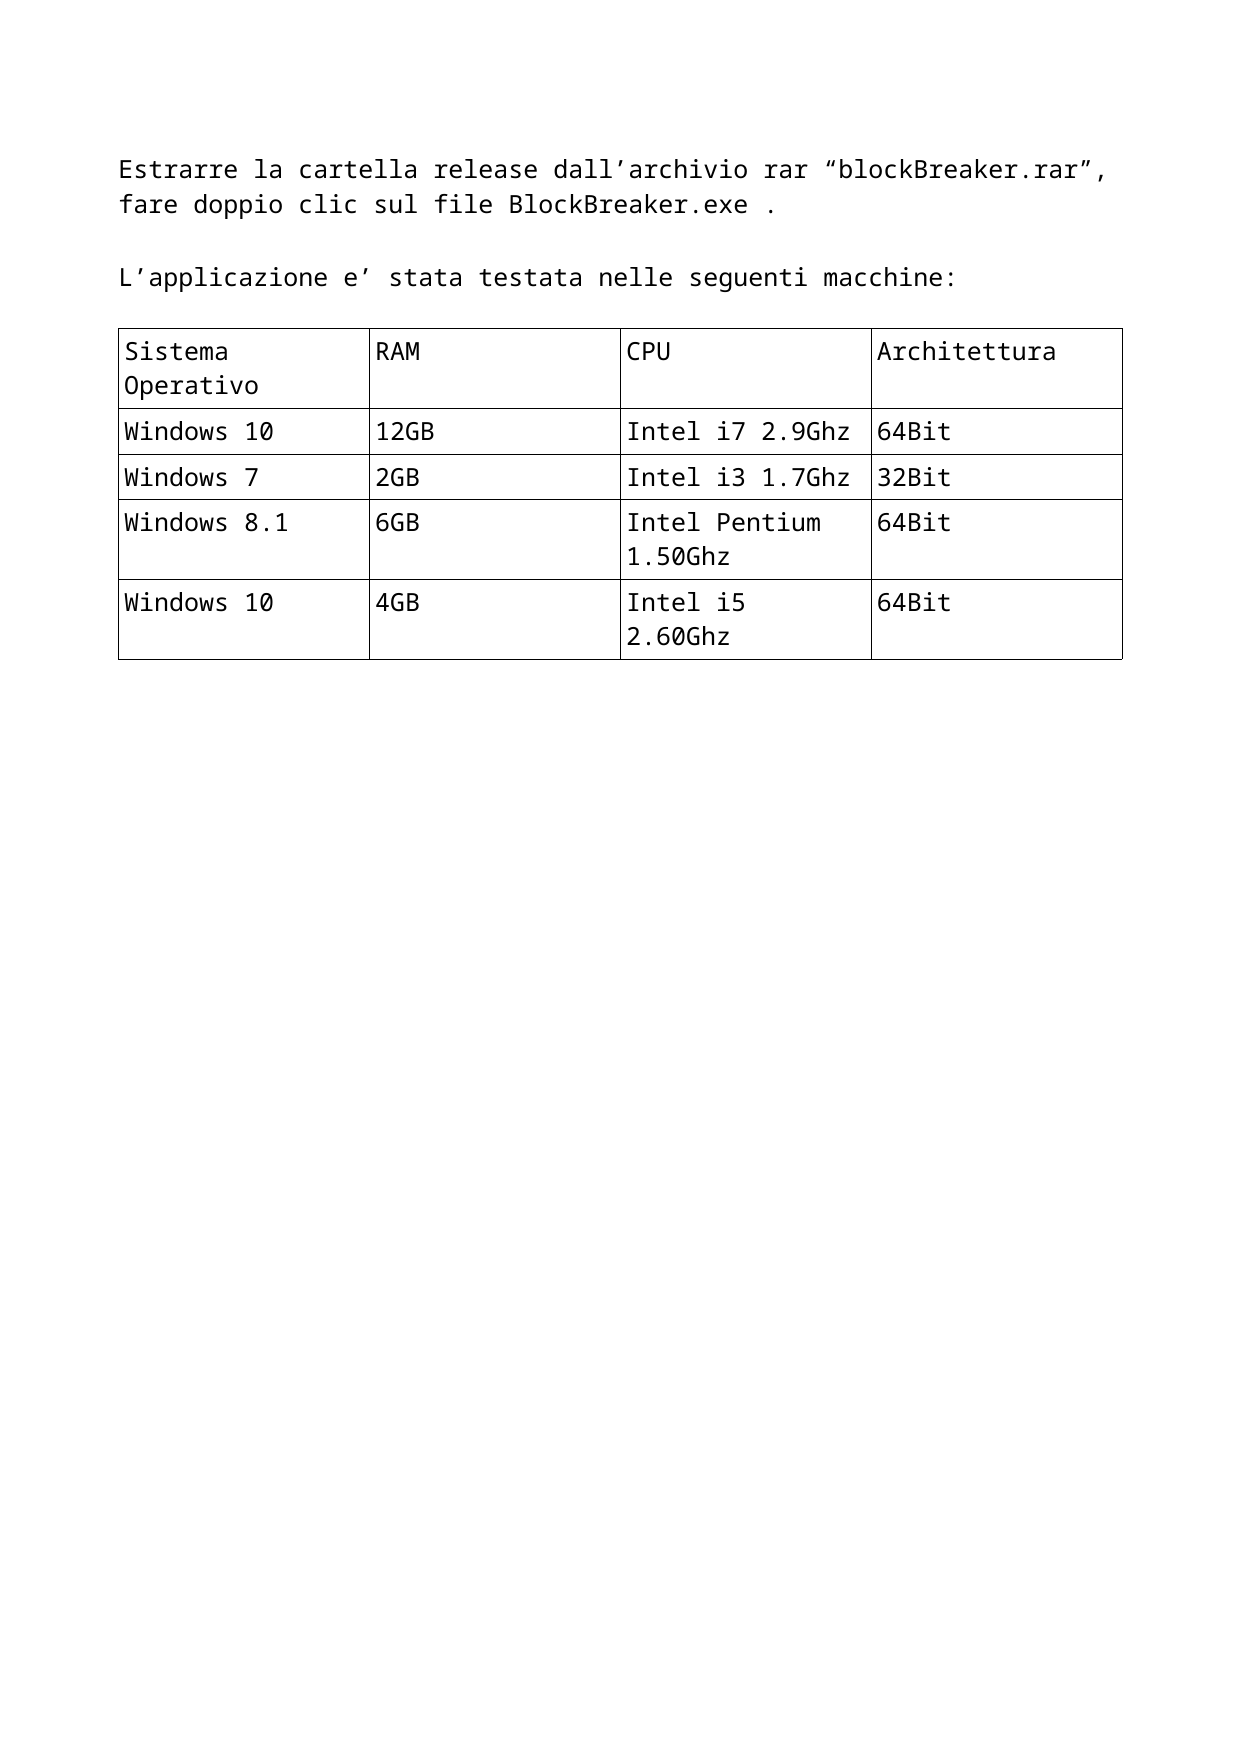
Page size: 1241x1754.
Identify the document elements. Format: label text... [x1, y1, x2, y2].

text L’applicazione e’ stata testata nelle seguenti macchine: [118, 260, 1122, 294]
table_cell 4GB [370, 580, 620, 658]
table_header Sistema Operativo [119, 329, 369, 408]
table_cell Windows 8.1 [119, 500, 369, 579]
table_cell 64Bit [872, 409, 1122, 453]
table_cell Windows 7 [119, 455, 369, 499]
table_cell 64Bit [872, 500, 1122, 579]
table_cell 32Bit [872, 455, 1122, 499]
text Estrarre la cartella release dall’archivio rar “blockBreaker.rar”, fare doppio clic sul file BlockBreaker.exe . [118, 152, 1122, 220]
table_cell 64Bit [872, 580, 1122, 658]
table_cell Intel i5 2.60Ghz [621, 580, 871, 658]
table_cell Windows 10 [119, 580, 369, 658]
table_cell 6GB [370, 500, 620, 579]
table_header RAM [370, 329, 620, 408]
table_header CPU [621, 329, 871, 408]
table_cell Windows 10 [119, 409, 369, 453]
table_header Architettura [872, 329, 1122, 408]
table_cell Intel i3 1.7Ghz [621, 455, 871, 499]
table_cell Intel i7 2.9Ghz [621, 409, 871, 453]
table_cell 2GB [370, 455, 620, 499]
table_cell 12GB [370, 409, 620, 453]
table_cell Intel Pentium 1.50Ghz [621, 500, 871, 579]
